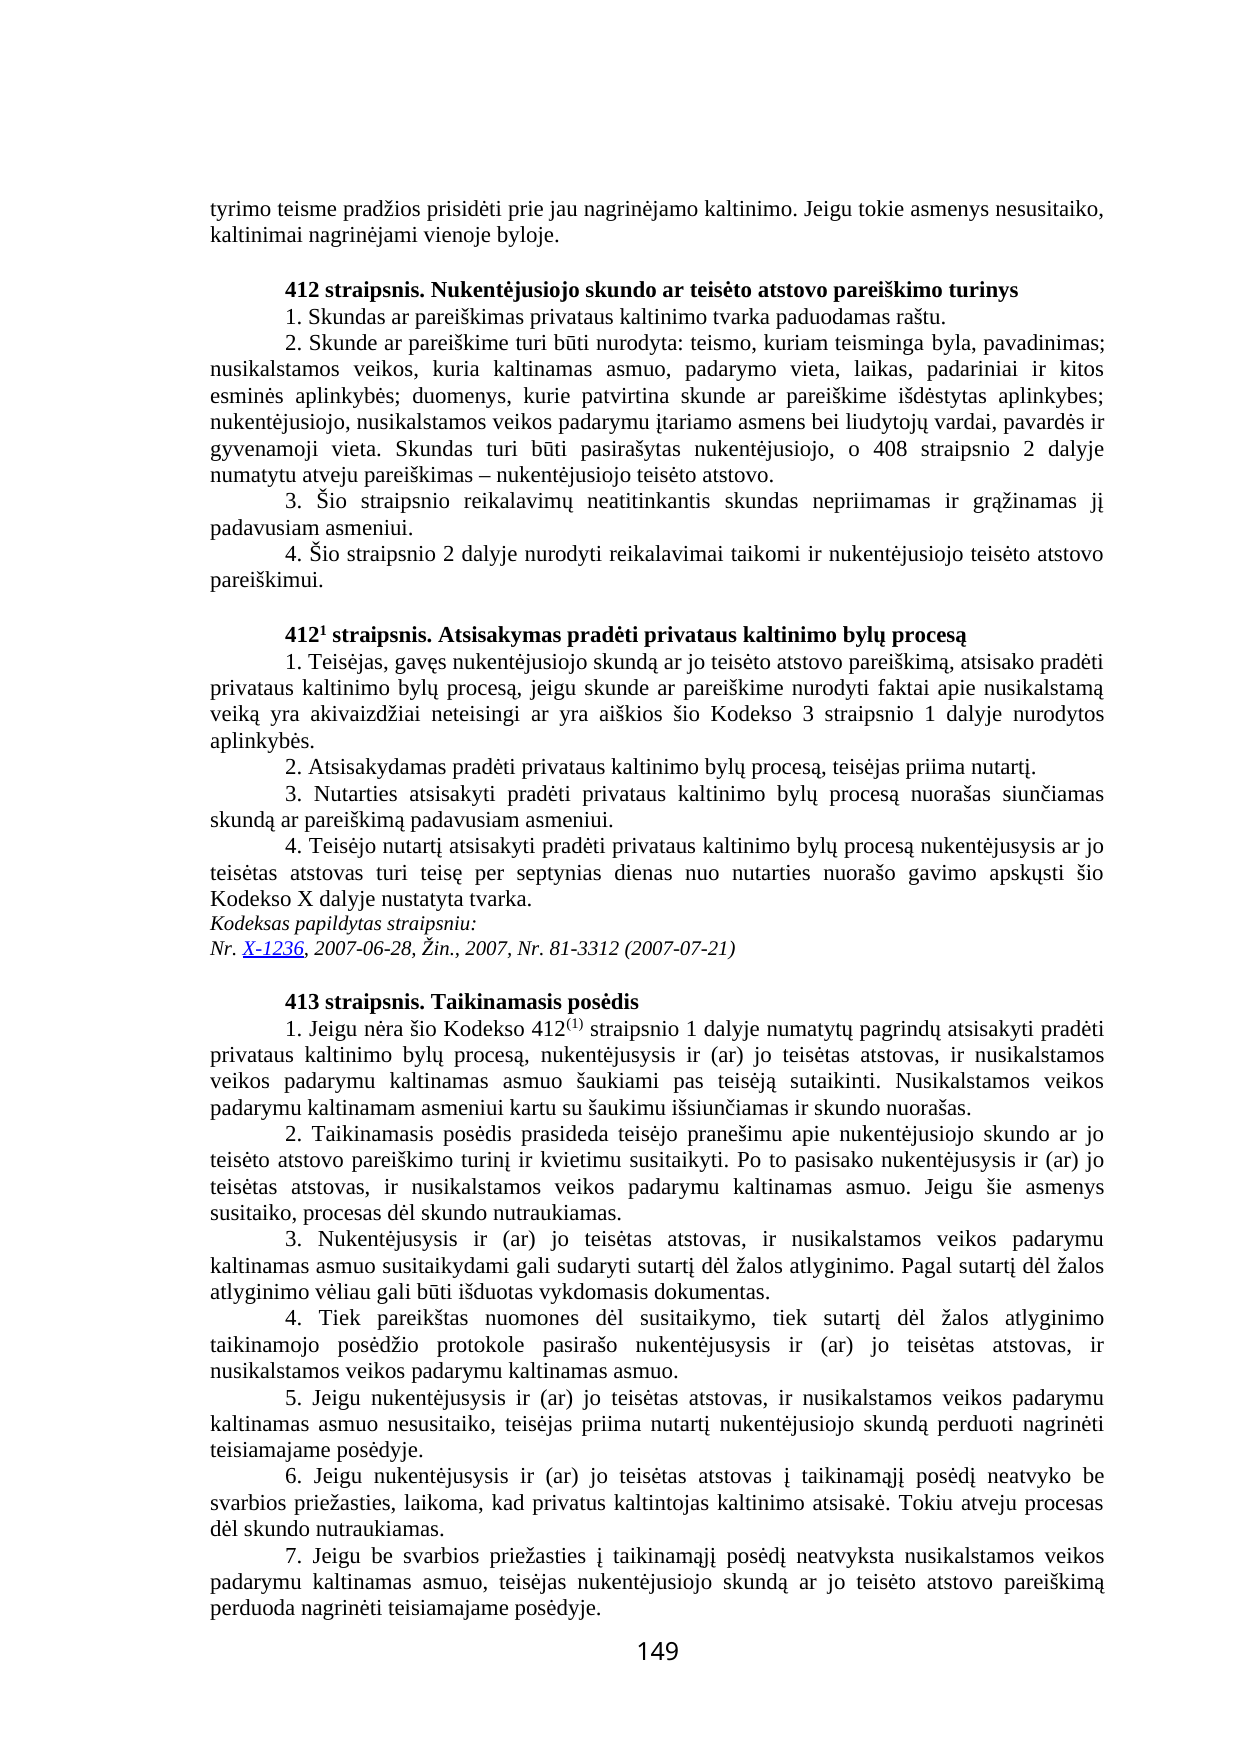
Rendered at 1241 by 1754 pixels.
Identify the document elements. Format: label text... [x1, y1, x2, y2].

text 412 straipsnis. Nukentėjusiojo skundo ar teisėto atstovo pareiškimo turinys [210, 276, 1106, 303]
text Nr. X-1236, 2007-06-28, Žin., 2007, Nr. 81-3312 (2007-07-21) [210, 935, 1106, 959]
text 2. Skunde ar pareiškime turi būti nurodyta: teismo, kuriam teisminga byla, pavadinimas; nusikalstamos veikos, kuria kaltinamas asmuo, padarymo vieta, laikas, padariniai ir kitos esminės aplinkybės; duomenys, kurie patvirtina skunde ar pareiškime išdėstytas aplinkybes; nukentėjusiojo, nusikalstamos veikos padarymu įtariamo asmens bei liudytojų vardai, pavardės ir gyvenamoji vieta. Skundas turi būti pasirašytas nukentėjusiojo, o 408 straipsnio 2 dalyje numatytu atveju pareiškimas – nukentėjusiojo teisėto atstovo. [210, 329, 1106, 487]
text 2. Taikinamasis posėdis prasideda teisėjo pranešimu apie nukentėjusiojo skundo ar jo teisėto atstovo pareiškimo turinį ir kvietimu susitaikyti. Po to pasisako nukentėjusysis ir (ar) jo teisėtas atstovas, ir nusikalstamos veikos padarymu kaltinamas asmuo. Jeigu šie asmenys susitaiko, procesas dėl skundo nutraukiamas. [210, 1120, 1106, 1225]
text 4. Teisėjo nutartį atsisakyti pradėti privataus kaltinimo bylų procesą nukentėjusysis ar jo teisėtas atstovas turi teisę per septynias dienas nuo nutarties nuorašo gavimo apskųsti šio Kodekso X dalyje nustatyta tvarka. [210, 832, 1106, 911]
text 3. Nutarties atsisakyti pradėti privataus kaltinimo bylų procesą nuorašas siunčiamas skundą ar pareiškimą padavusiam asmeniui. [210, 779, 1106, 832]
text 4. Tiek pareikštas nuomones dėl susitaikymo, tiek sutartį dėl žalos atlyginimo taikinamojo posėdžio protokole pasirašo nukentėjusysis ir (ar) jo teisėtas atstovas, ir nusikalstamos veikos padarymu kaltinamas asmuo. [210, 1304, 1106, 1383]
text 1. Teisėjas, gavęs nukentėjusiojo skundą ar jo teisėto atstovo pareiškimą, atsisako pradėti privataus kaltinimo bylų procesą, jeigu skunde ar pareiškime nurodyti faktai apie nusikalstamą veiką yra akivaizdžiai neteisingi ar yra aiškios šio Kodekso 3 straipsnio 1 dalyje nurodytos aplinkybės. [210, 648, 1106, 753]
text 5. Jeigu nukentėjusysis ir (ar) jo teisėtas atstovas, ir nusikalstamos veikos padarymu kaltinamas asmuo nesusitaiko, teisėjas priima nutartį nukentėjusiojo skundą perduoti nagrinėti teisiamajame posėdyje. [210, 1383, 1106, 1463]
text 1. Jeigu nėra šio Kodekso 412(1) straipsnio 1 dalyje numatytų pagrindų atsisakyti pradėti privataus kaltinimo bylų procesą, nukentėjusysis ir (ar) jo teisėtas atstovas, ir nusikalstamos veikos padarymu kaltinamas asmuo šaukiami pas teisėją sutaikinti. Nusikalstamos veikos padarymu kaltinamam asmeniui kartu su šaukimu išsiunčiamas ir skundo nuorašas. [210, 1014, 1106, 1120]
text 3. Šio straipsnio reikalavimų neatitinkantis skundas nepriimamas ir grąžinamas jį padavusiam asmeniui. [210, 487, 1106, 540]
text 3. Nukentėjusysis ir (ar) jo teisėtas atstovas, ir nusikalstamos veikos padarymu kaltinamas asmuo susitaikydami gali sudaryti sutartį dėl žalos atlyginimo. Pagal sutartį dėl žalos atlyginimo vėliau gali būti išduotas vykdomasis dokumentas. [210, 1225, 1106, 1304]
text 413 straipsnis. Taikinamasis posėdis [210, 988, 1106, 1014]
text 4. Šio straipsnio 2 dalyje nurodyti reikalavimai taikomi ir nukentėjusiojo teisėto atstovo pareiškimui. [210, 540, 1106, 593]
text 6. Jeigu nukentėjusysis ir (ar) jo teisėtas atstovas į taikinamąjį posėdį neatvyko be svarbios priežasties, laikoma, kad privatus kaltintojas kaltinimo atsisakė. Tokiu atveju procesas dėl skundo nutraukiamas. [210, 1463, 1106, 1542]
text 1. Skundas ar pareiškimas privataus kaltinimo tvarka paduodamas raštu. [210, 303, 1106, 329]
text tyrimo teisme pradžios prisidėti prie jau nagrinėjamo kaltinimo. Jeigu tokie asmenys nesusitaiko, kaltinimai nagrinėjami vienoje byloje. [210, 195, 1106, 248]
text 7. Jeigu be svarbios priežasties į taikinamąjį posėdį neatvyksta nusikalstamos veikos padarymu kaltinamas asmuo, teisėjas nukentėjusiojo skundą ar jo teisėto atstovo pareiškimą perduoda nagrinėti teisiamajame posėdyje. [210, 1542, 1106, 1621]
text 2. Atsisakydamas pradėti privataus kaltinimo bylų procesą, teisėjas priima nutartį. [210, 753, 1106, 779]
text 4121 straipsnis. Atsisakymas pradėti privataus kaltinimo bylų procesą [210, 621, 1106, 648]
text Kodeksas papildytas straipsniu: [210, 911, 1106, 935]
